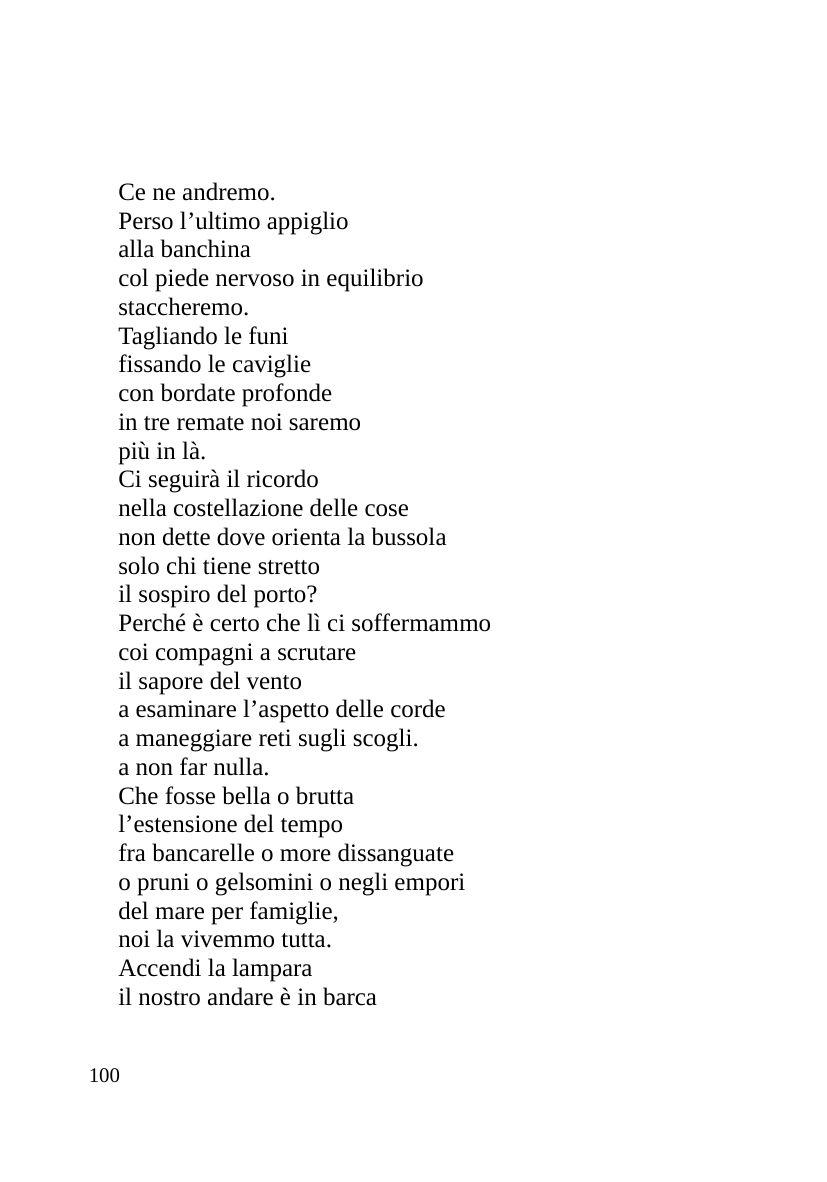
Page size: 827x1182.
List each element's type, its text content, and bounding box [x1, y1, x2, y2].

text del mare per famiglie, [118, 896, 738, 924]
text fissando le caviglie [118, 349, 738, 378]
text a esaminare l’aspetto delle corde [118, 694, 738, 723]
text fra bancarelle o more dissanguate [118, 838, 738, 867]
text Perso l’ultimo appiglio [118, 206, 738, 234]
text il sapore del vento [118, 666, 738, 694]
text Ci seguirà il ricordo [118, 464, 738, 493]
text Perché è certo che lì ci soffermammo [118, 608, 738, 637]
text in tre remate noi saremo [118, 407, 738, 436]
text solo chi tiene stretto [118, 551, 738, 579]
text a non far nulla. [118, 752, 738, 781]
text il sospiro del porto? [118, 579, 738, 608]
text Che fosse bella o brutta [118, 781, 738, 809]
text coi compagni a scrutare [118, 637, 738, 666]
text con bordate profonde [118, 378, 738, 407]
text il nostro andare è in barca [118, 982, 738, 1011]
text a maneggiare reti sugli scogli. [118, 723, 738, 752]
text non dette dove orienta la bussola [118, 522, 738, 551]
text noi la vivemmo tutta. [118, 924, 738, 953]
text nella costellazione delle cose [118, 493, 738, 522]
text col piede nervoso in equilibrio [118, 263, 738, 292]
text Ce ne andremo. [118, 177, 738, 206]
text Accendi la lampara [118, 953, 738, 982]
text o pruni o gelsomini o negli empori [118, 867, 738, 896]
text più in là. [118, 436, 738, 464]
text Tagliando le funi [118, 321, 738, 349]
text l’estensione del tempo [118, 809, 738, 838]
text staccheremo. [118, 292, 738, 321]
text alla banchina [118, 234, 738, 263]
